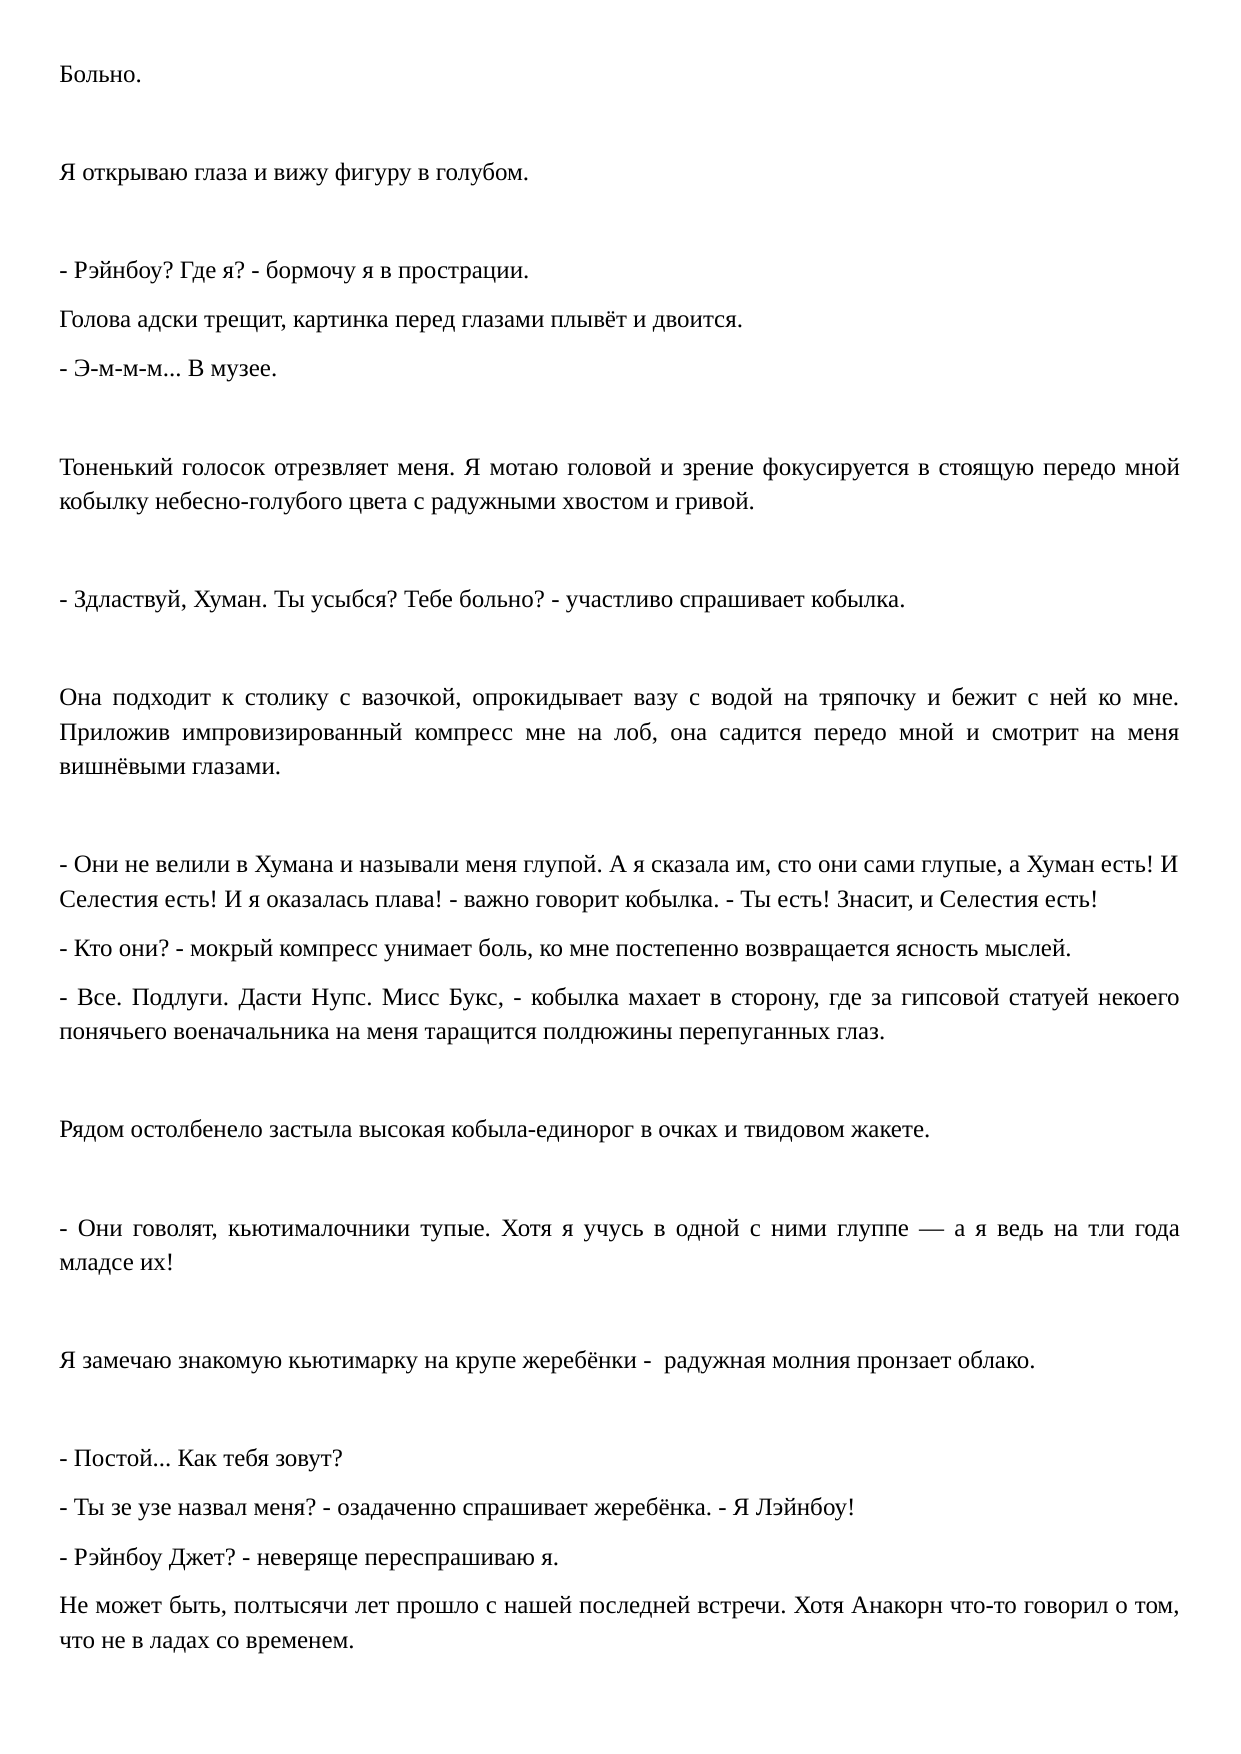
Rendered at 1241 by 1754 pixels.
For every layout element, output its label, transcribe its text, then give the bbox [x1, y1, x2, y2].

text - Здластвуй, Хуман. Ты усыбся? Тебе больно? - участливо спрашивает кобылка. [59, 584, 1181, 613]
text - Рэйнбоу? Где я? - бормочу я в прострации. [59, 255, 1181, 284]
text Голова адски трещит, картинка перед глазами плывёт и двоится. [59, 304, 1181, 333]
text - Рэйнбоу Джет? - неверяще переспрашиваю я. [59, 1542, 1181, 1570]
text - Э-м-м-м... В музее. [59, 353, 1181, 382]
text Не может быть, полтысячи лет прошло с нашей последней встречи. Хотя Анакорн что-то говорил о том, что не в ладах со временем. [59, 1591, 1181, 1654]
text Я открываю глаза и вижу фигуру в голубом. [59, 157, 1181, 186]
text - Они говолят, кьютималочники тупые. Хотя я учусь в одной с ними глуппе — а я ведь на тли года младсе их! [59, 1213, 1181, 1276]
text - Все. Подлуги. Дасти Нупс. Мисс Букс, - кобылка махает в сторону, где за гипсовой статуей некоего понячьего военачальника на меня таращится полдюжины перепуганных глаз. [59, 982, 1181, 1045]
text Рядом остолбенело застыла высокая кобыла-единорог в очках и твидовом жакете. [59, 1114, 1181, 1143]
text Я замечаю знакомую кьютимарку на крупе жеребёнки - радужная молния пронзает облако. [59, 1345, 1181, 1374]
text - Ты зе узе назвал меня? - озадаченно спрашивает жеребёнка. - Я Лэйнбоу! [59, 1492, 1181, 1521]
text - Они не велили в Хумана и называли меня глупой. А я сказала им, сто они сами глупые, а Хуман есть! И Селестия есть! И я оказалась плава! - важно говорит кобылка. - Ты есть! Знасит, и Селестия есть! [59, 849, 1181, 913]
text Больно. [59, 59, 1181, 88]
text - Кто они? - мокрый компресс унимает боль, ко мне постепенно возвращается ясность мыслей. [59, 933, 1181, 962]
text Тоненький голосок отрезвляет меня. Я мотаю головой и зрение фокусируется в стоящую передо мной кобылку небесно-голубого цвета с радужными хвостом и гривой. [59, 452, 1181, 515]
text Она подходит к столику с вазочкой, опрокидывает вазу с водой на тряпочку и бежит с ней ко мне. Приложив импровизированный компресс мне на лоб, она садится передо мной и смотрит на меня вишнёвыми глазами. [59, 682, 1181, 780]
text - Постой... Как тебя зовут? [59, 1443, 1181, 1472]
